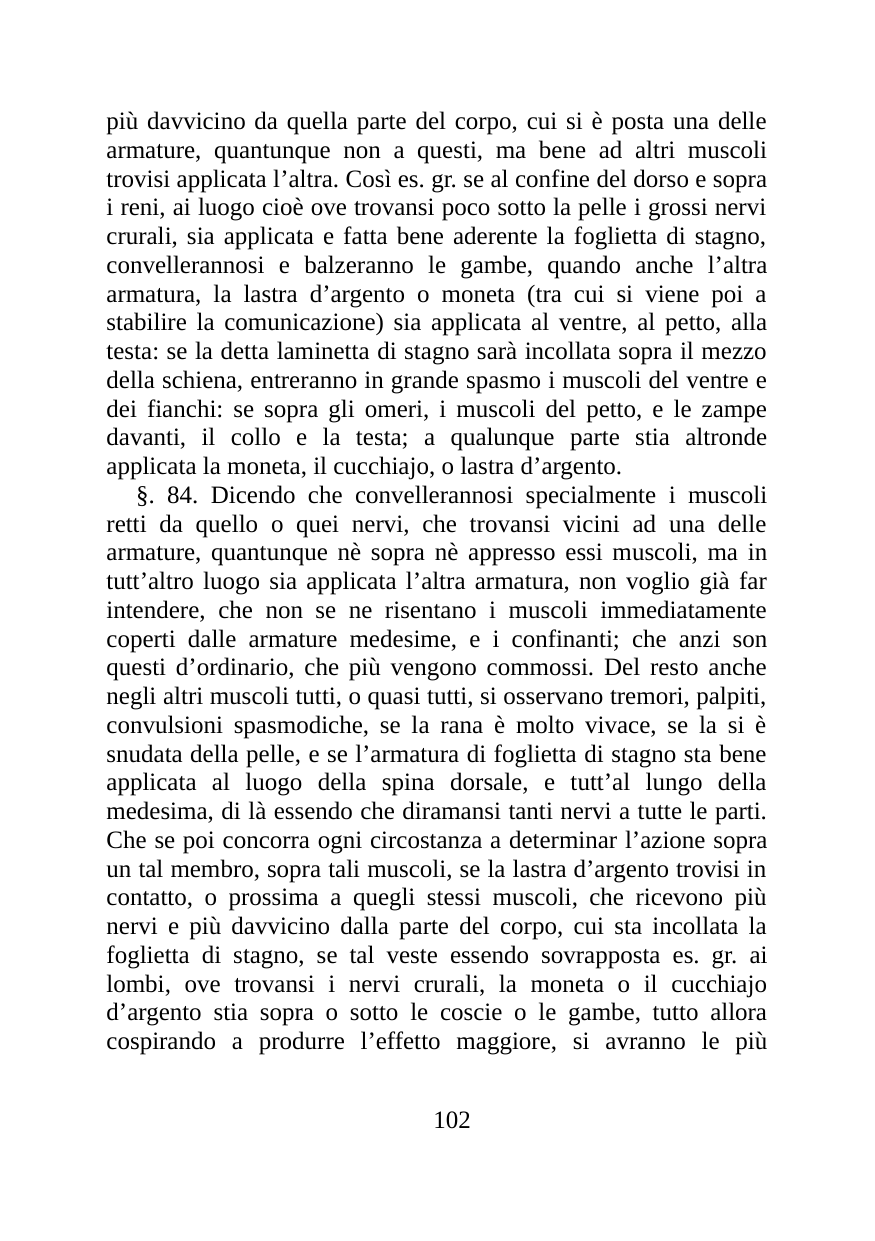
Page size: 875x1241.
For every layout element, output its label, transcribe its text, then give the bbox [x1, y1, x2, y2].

text §. 84. Dicendo che convellerannosi specialmente i muscoli retti da quello o quei nervi, che trovansi vicini ad una delle armature, quantunque nè sopra nè appresso essi muscoli, ma in tutt’altro luogo sia applicata l’altra armatura, non voglio già far intendere, che non se ne risentano i muscoli immediatamente coperti dalle armature medesime, e i confinanti; che anzi son questi d’ordinario, che più vengono commossi. Del resto anche negli altri muscoli tutti, o quasi tutti, si osservano tremori, palpiti, convulsioni spasmodiche, se la rana è molto vivace, se la si è snudata della pelle, e se l’armatura di foglietta di stagno sta bene applicata al luogo della spina dorsale, e tutt’al lungo della medesima, di là essendo che diramansi tanti nervi a tutte le parti. Che se poi concorra ogni circostanza a determinar l’azione sopra un tal membro, sopra tali muscoli, se la lastra d’argento trovisi in contatto, o prossima a quegli stessi muscoli, che ricevono più nervi e più davvicino dalla parte del corpo, cui sta incollata la foglietta di stagno, se tal veste essendo sovrapposta es. gr. ai lombi, ove trovansi i nervi crurali, la moneta o il cucchiajo d’argento stia sopra o sotto le coscie o le gambe, tutto allora cospirando a produrre l’effetto maggiore, si avranno le più [106, 480, 768, 1055]
text più davvicino da quella parte del corpo, cui si è posta una delle armature, quantunque non a questi, ma bene ad altri muscoli trovisi applicata l’altra. Così es. gr. se al confine del dorso e sopra i reni, ai luogo cioè ove trovansi poco sotto la pelle i grossi nervi crurali, sia applicata e fatta bene aderente la foglietta di stagno, convellerannosi e balzeranno le gambe, quando anche l’altra armatura, la lastra d’argento o moneta (tra cui si viene poi a stabilire la comunicazione) sia applicata al ventre, al petto, alla testa: se la detta laminetta di stagno sarà incollata sopra il mezzo della schiena, entreranno in grande spasmo i muscoli del ventre e dei fianchi: se sopra gli omeri, i muscoli del petto, e le zampe davanti, il collo e la testa; a qualunque parte stia altronde applicata la moneta, il cucchiajo, o lastra d’argento. [106, 106, 768, 480]
